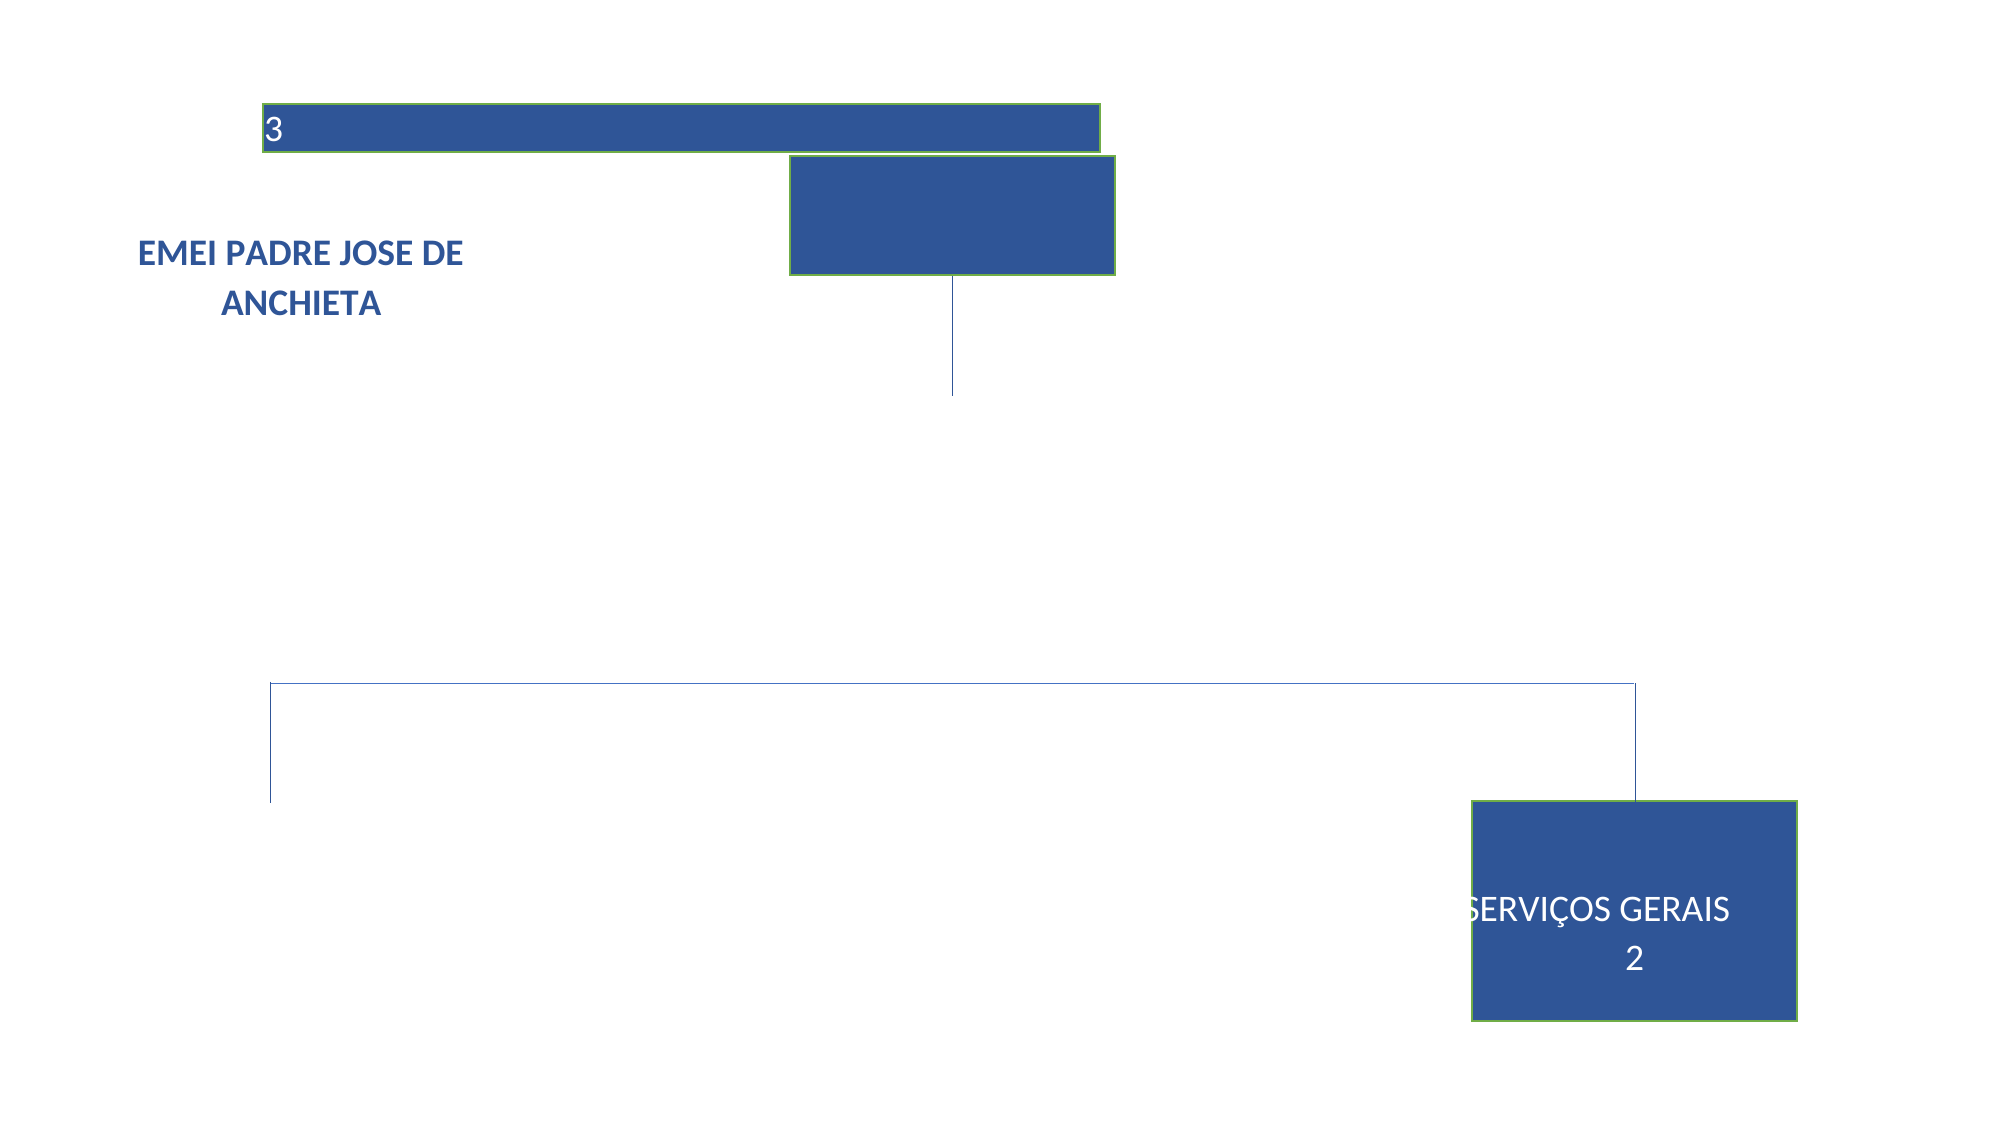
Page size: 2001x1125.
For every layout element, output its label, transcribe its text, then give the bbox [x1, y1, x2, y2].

text ANCHIETA [221, 279, 590, 325]
text 3 [264, 105, 1099, 151]
text EMEI PADRE JOSE DE [137, 229, 590, 275]
